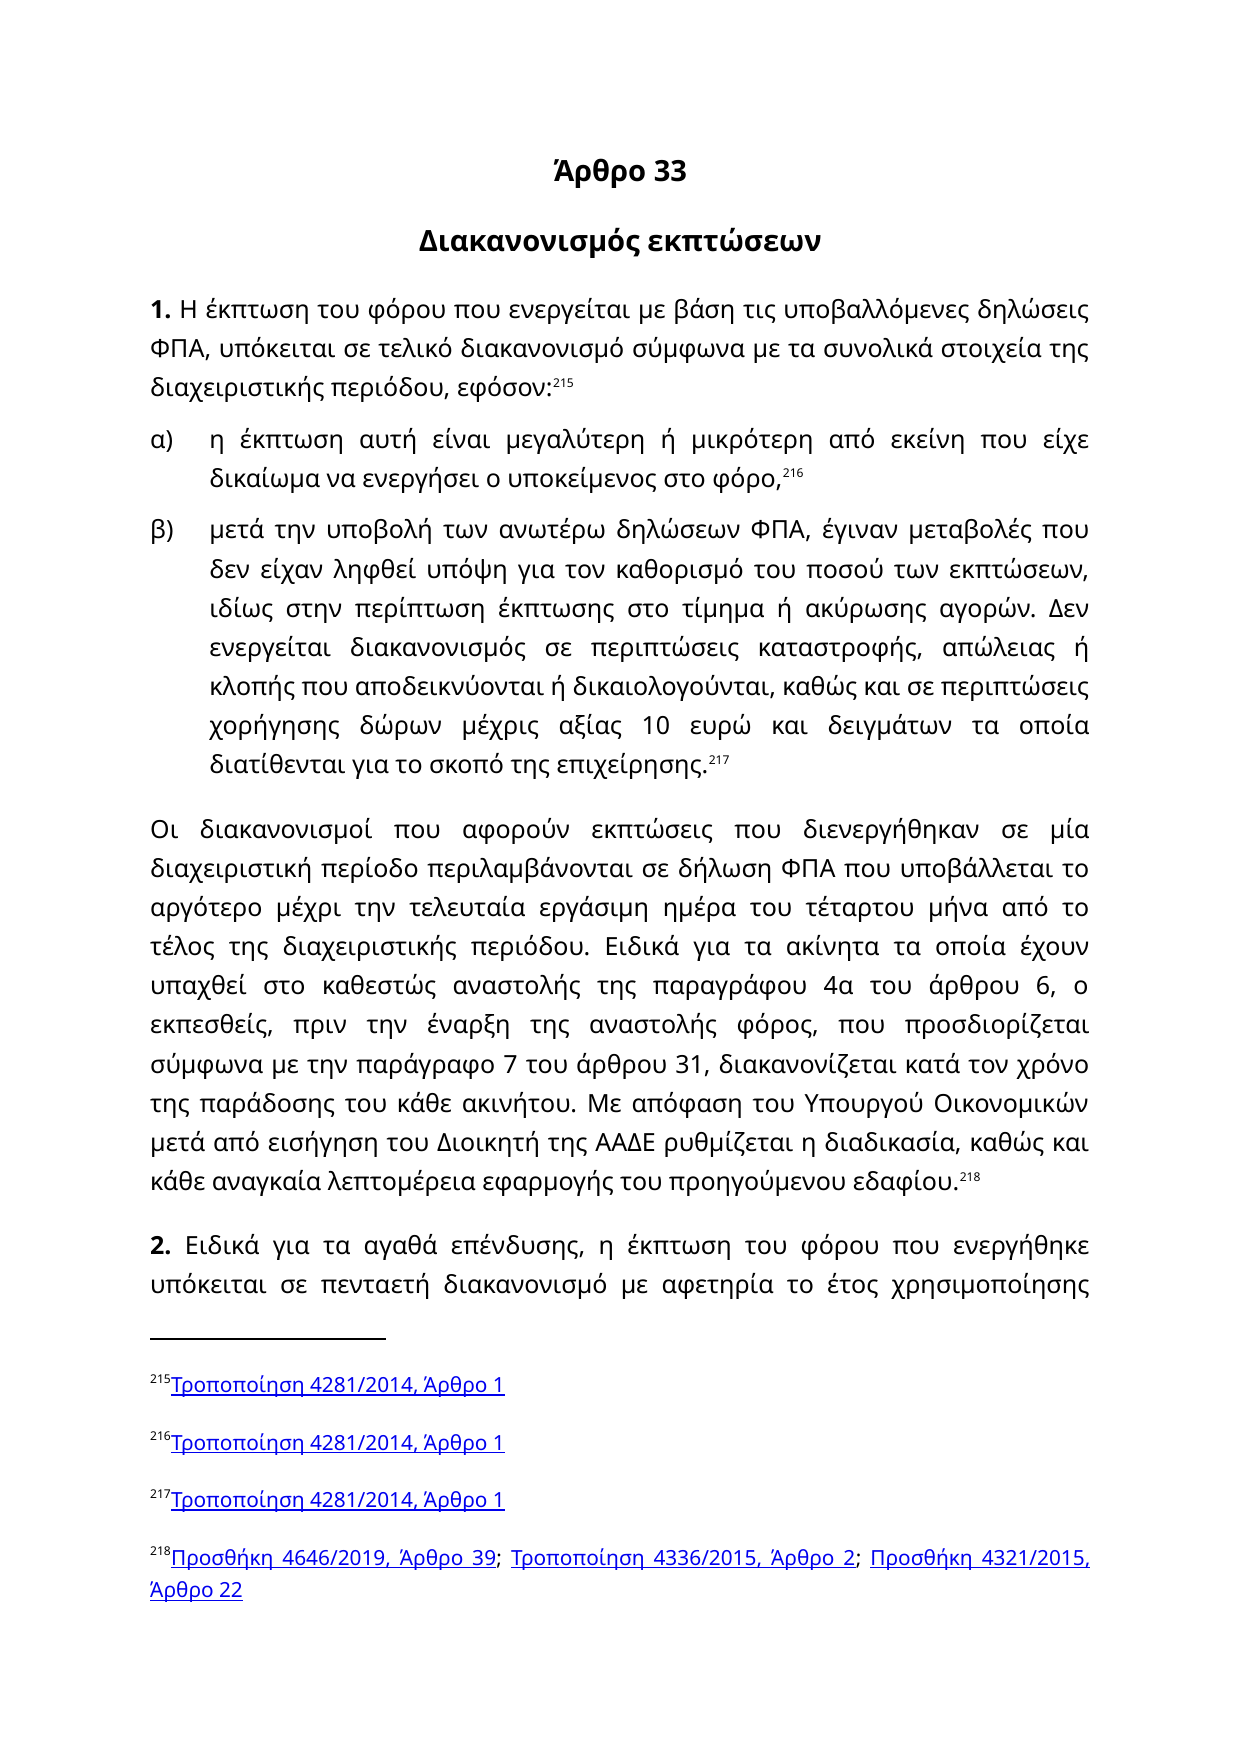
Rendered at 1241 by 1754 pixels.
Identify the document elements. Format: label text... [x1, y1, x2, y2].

text Τροποποίηση 4281/2014, Άρθρο 1 [150, 1370, 1090, 1398]
text Τροποποίηση 4281/2014, Άρθρο 1 [150, 1485, 1090, 1514]
subtitle Άρθρο 33 [150, 150, 1090, 190]
list β) μετά την υποβολή των ανωτέρω δηλώσεων ΦΠΑ, έγιναν μεταβολές που δεν είχαν ληφθεί υπόψη για τον καθορισμό του ποσού των εκπτώσεων, ιδίως στην περίπτωση έκπτωσης στο τίμημα ή ακύρωσης αγορών. Δεν ενεργείται διακανονισμός σε περιπτώσεις καταστροφής, απώλειας ή κλοπής που αποδεικνύονται ή δικαιολογούνται, καθώς και σε περιπτώσεις χορήγησης δώρων μέχρις αξίας 10 ευρώ και δειγμάτων τα οποία διατίθενται για το σκοπό της επιχείρησης. [150, 512, 1090, 781]
text 1. Η έκπτωση του φόρου που ενεργείται με βάση τις υποβαλλόμενες δηλώσεις ΦΠΑ, υπόκειται σε τελικό διακανονισμό σύμφωνα με τα συνολικά στοιχεία της διαχειριστικής περιόδου, εφόσον: [150, 291, 1090, 404]
list α) η έκπτωση αυτή είναι μεγαλύτερη ή μικρότερη από εκείνη που είχε δικαίωμα να ενεργήσει ο υποκείμενος στο φόρο, [150, 421, 1090, 494]
text Οι διακανονισμοί που αφορούν εκπτώσεις που διενεργήθηκαν σε μία διαχειριστική περίοδο περιλαμβάνονται σε δήλωση ΦΠΑ που υποβάλλεται το αργότερο μέχρι την τελευταία εργάσιμη ημέρα του τέταρτου μήνα από το τέλος της διαχειριστικής περιόδου. Ειδικά για τα ακίνητα τα οποία έχουν υπαχθεί στο καθεστώς αναστολής της παραγράφου 4α του άρθρου 6, ο εκπεσθείς, πριν την έναρξη της αναστολής φόρος, που προσδιορίζεται σύμφωνα με την παράγραφο 7 του άρθρου 31, διακανονίζεται κατά τον χρόνο της παράδοσης του κάθε ακινήτου. Με απόφαση του Υπουργού Οικονομικών μετά από εισήγηση του Διοικητή της ΑΑΔΕ ρυθμίζεται η διαδικασία, καθώς και κάθε αναγκαία λεπτομέρεια εφαρμογής του προηγούμενου εδαφίου. [150, 811, 1090, 1198]
text 2. Ειδικά για τα αγαθά επένδυσης, η έκπτωση του φόρου που ενεργήθηκε υπόκειται σε πενταετή διακανονισμό με αφετηρία το έτος χρησιμοποίησης [150, 1228, 1090, 1301]
subtitle Διακανονισμός εκπτώσεων [150, 221, 1090, 260]
text Προσθήκη 4646/2019, Άρθρο 39; Τροποποίηση 4336/2015, Άρθρο 2; Προσθήκη 4321/2015, Άρθρο 22 [150, 1543, 1090, 1604]
text Τροποποίηση 4281/2014, Άρθρο 1 [150, 1428, 1090, 1456]
